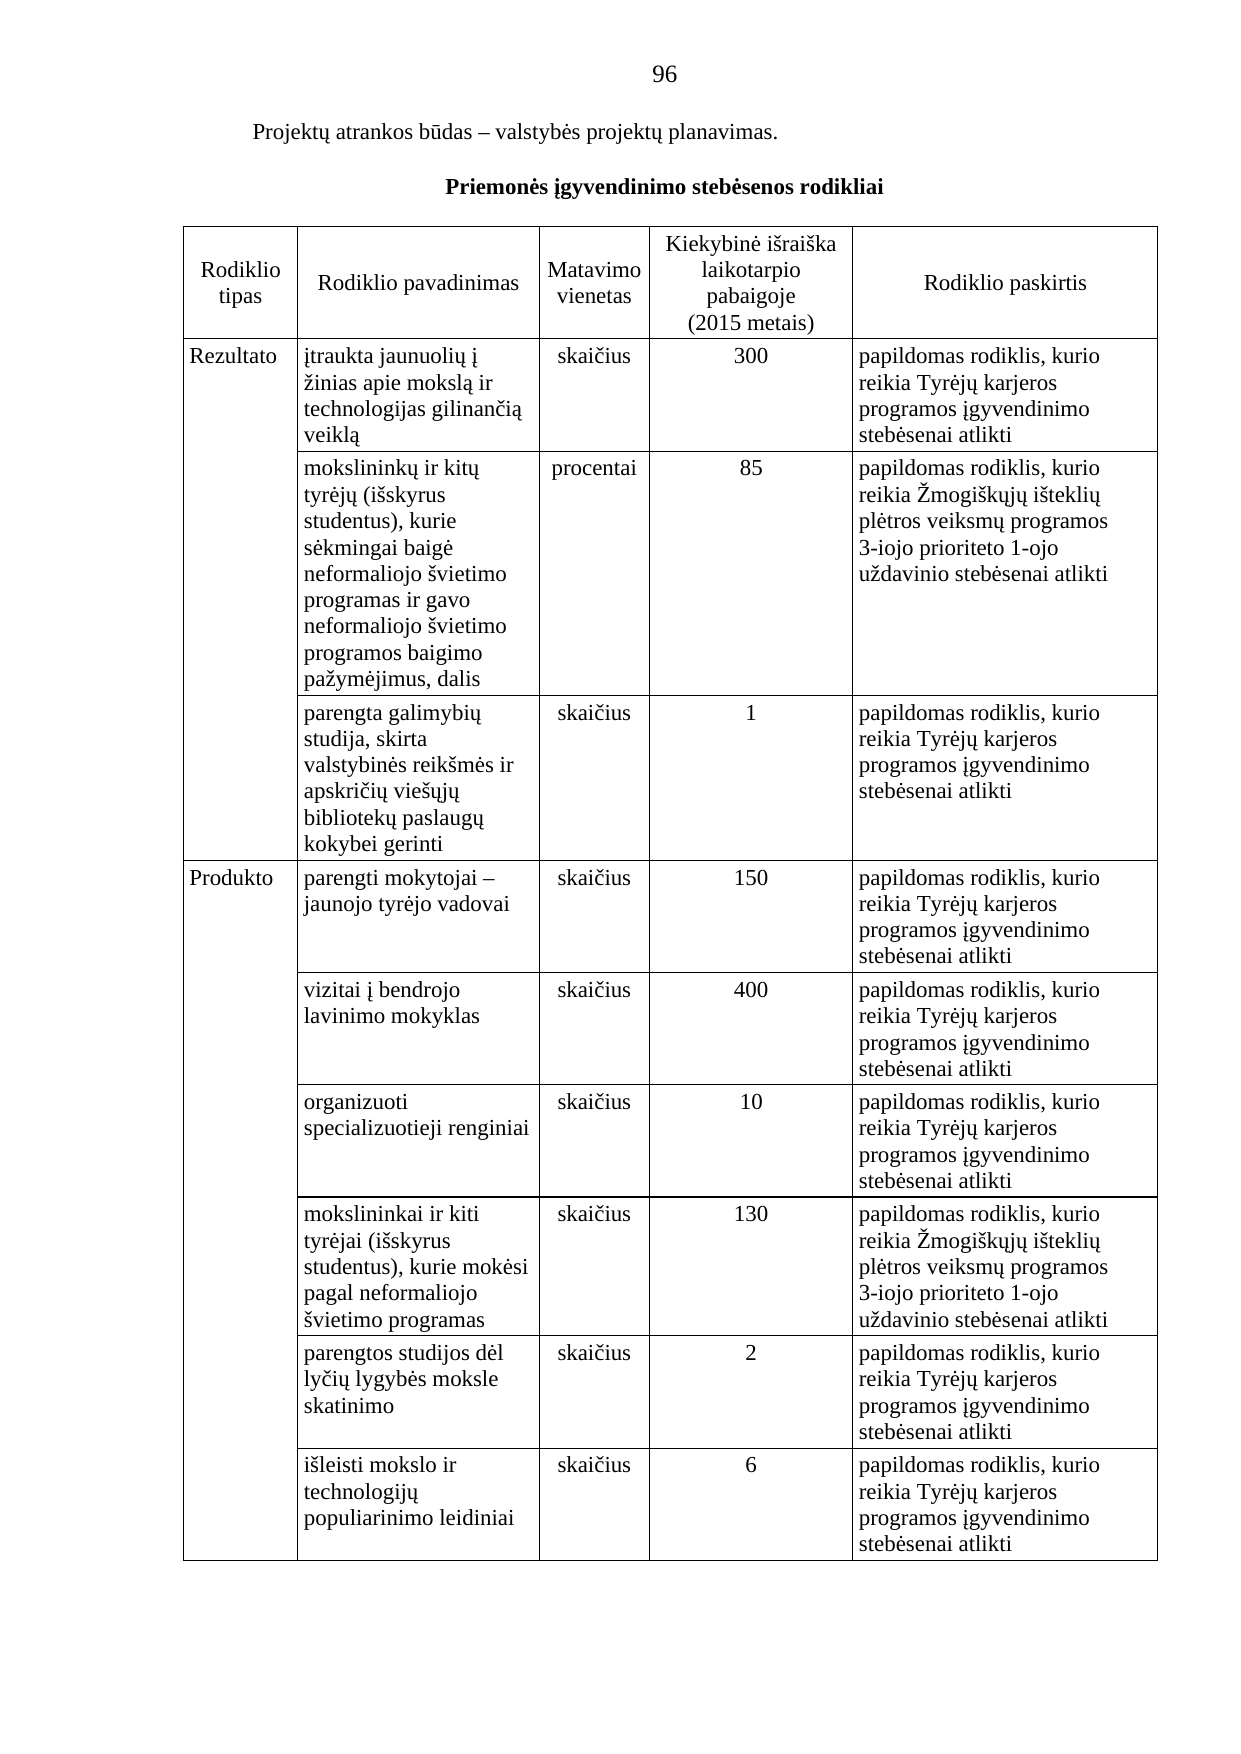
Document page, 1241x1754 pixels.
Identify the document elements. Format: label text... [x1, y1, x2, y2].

table_cell papildomas rodiklis, kurio reikia Tyrėjų karjeros programos įgyvendinimo stebėsenai atlikti [853, 696, 1157, 859]
table_cell 10 [650, 1085, 852, 1196]
table_cell skaičius [540, 1449, 649, 1560]
table_cell organizuoti specializuotieji renginiai [298, 1085, 539, 1196]
table_cell Rezultato [184, 339, 297, 859]
table_cell 400 [650, 973, 852, 1084]
table_cell parengtos studijos dėl lyčių lygybės moksle skatinimo [298, 1336, 539, 1447]
table_header Kiekybinė išraiška laikotarpio pabaigoje (2015 metais) [650, 227, 852, 338]
table_cell papildomas rodiklis, kurio reikia Žmogiškųjų išteklių plėtros veiksmų programos 3-iojo prioriteto 1-ojo uždavinio stebėsenai atlikti [853, 1198, 1157, 1335]
table_cell skaičius [540, 861, 649, 972]
table_cell skaičius [540, 973, 649, 1084]
text Projektų atrankos būdas – valstybės projektų planavimas. [177, 118, 1152, 144]
table_cell 6 [650, 1449, 852, 1560]
table_header Rodiklio paskirtis [853, 227, 1157, 338]
table_cell skaičius [540, 696, 649, 859]
table_cell įtraukta jaunuolių į žinias apie mokslą ir technologijas gilinančią veiklą [298, 339, 539, 451]
table_cell 1 [650, 696, 852, 859]
table_header Rodiklio tipas [184, 227, 297, 338]
table_cell 150 [650, 861, 852, 972]
table_cell parengta galimybių studija, skirta valstybinės reikšmės ir apskričių viešųjų bibliotekų paslaugų kokybei gerinti [298, 696, 539, 859]
table_cell skaičius [540, 1336, 649, 1447]
table_cell parengti mokytojai – jaunojo tyrėjo vadovai [298, 861, 539, 972]
table_header Matavimo vienetas [540, 227, 649, 338]
table_cell papildomas rodiklis, kurio reikia Žmogiškųjų išteklių plėtros veiksmų programos 3-iojo prioriteto 1-ojo uždavinio stebėsenai atlikti [853, 452, 1157, 694]
table_cell papildomas rodiklis, kurio reikia Tyrėjų karjeros programos įgyvendinimo stebėsenai atlikti [853, 1336, 1157, 1447]
table_cell papildomas rodiklis, kurio reikia Tyrėjų karjeros programos įgyvendinimo stebėsenai atlikti [853, 973, 1157, 1084]
table_cell skaičius [540, 1085, 649, 1196]
table_cell 2 [650, 1336, 852, 1447]
table_cell 130 [650, 1198, 852, 1335]
text Priemonės įgyvendinimo stebėsenos rodikliai [177, 173, 1152, 199]
table_cell vizitai į bendrojo lavinimo mokyklas [298, 973, 539, 1084]
table_cell 300 [650, 339, 852, 451]
table_cell skaičius [540, 339, 649, 451]
table_cell skaičius [540, 1198, 649, 1335]
table_cell procentai [540, 452, 649, 694]
table_cell išleisti mokslo ir technologijų populiarinimo leidiniai [298, 1449, 539, 1560]
table_cell mokslininkai ir kiti tyrėjai (išskyrus studentus), kurie mokėsi pagal neformaliojo švietimo programas [298, 1198, 539, 1335]
table_cell papildomas rodiklis, kurio reikia Tyrėjų karjeros programos įgyvendinimo stebėsenai atlikti [853, 861, 1157, 972]
table_cell papildomas rodiklis, kurio reikia Tyrėjų karjeros programos įgyvendinimo stebėsenai atlikti [853, 1085, 1157, 1196]
table_cell Produkto [184, 861, 297, 1560]
table_cell papildomas rodiklis, kurio reikia Tyrėjų karjeros programos įgyvendinimo stebėsenai atlikti [853, 339, 1157, 451]
table_cell 85 [650, 452, 852, 694]
table_header Rodiklio pavadinimas [298, 227, 539, 338]
table_cell mokslininkų ir kitų tyrėjų (išskyrus studentus), kurie sėkmingai baigė neformaliojo švietimo programas ir gavo neformaliojo švietimo programos baigimo pažymėjimus, dalis [298, 452, 539, 694]
table_cell papildomas rodiklis, kurio reikia Tyrėjų karjeros programos įgyvendinimo stebėsenai atlikti [853, 1449, 1157, 1560]
